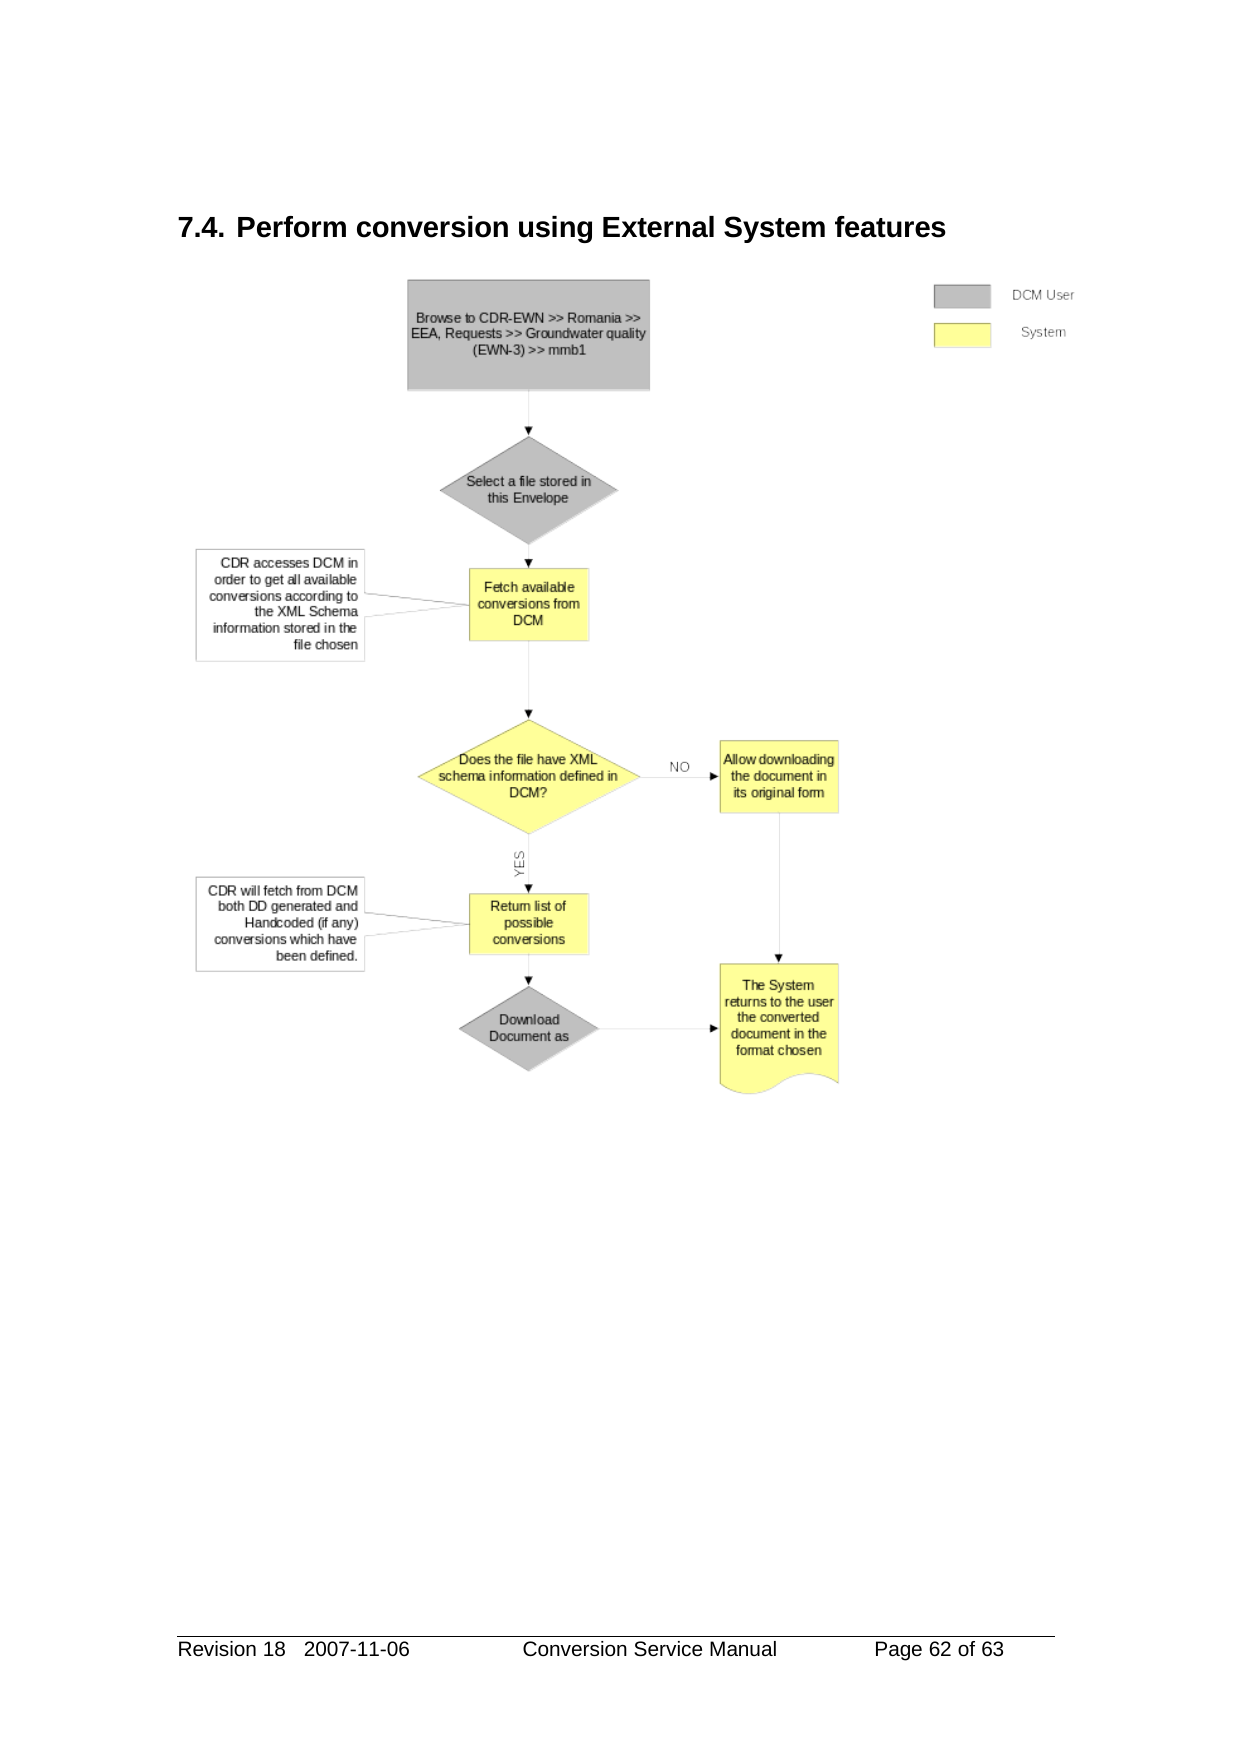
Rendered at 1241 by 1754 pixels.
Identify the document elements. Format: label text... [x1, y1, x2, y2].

subtitle Perform conversion using External System features [177, 210, 1092, 244]
